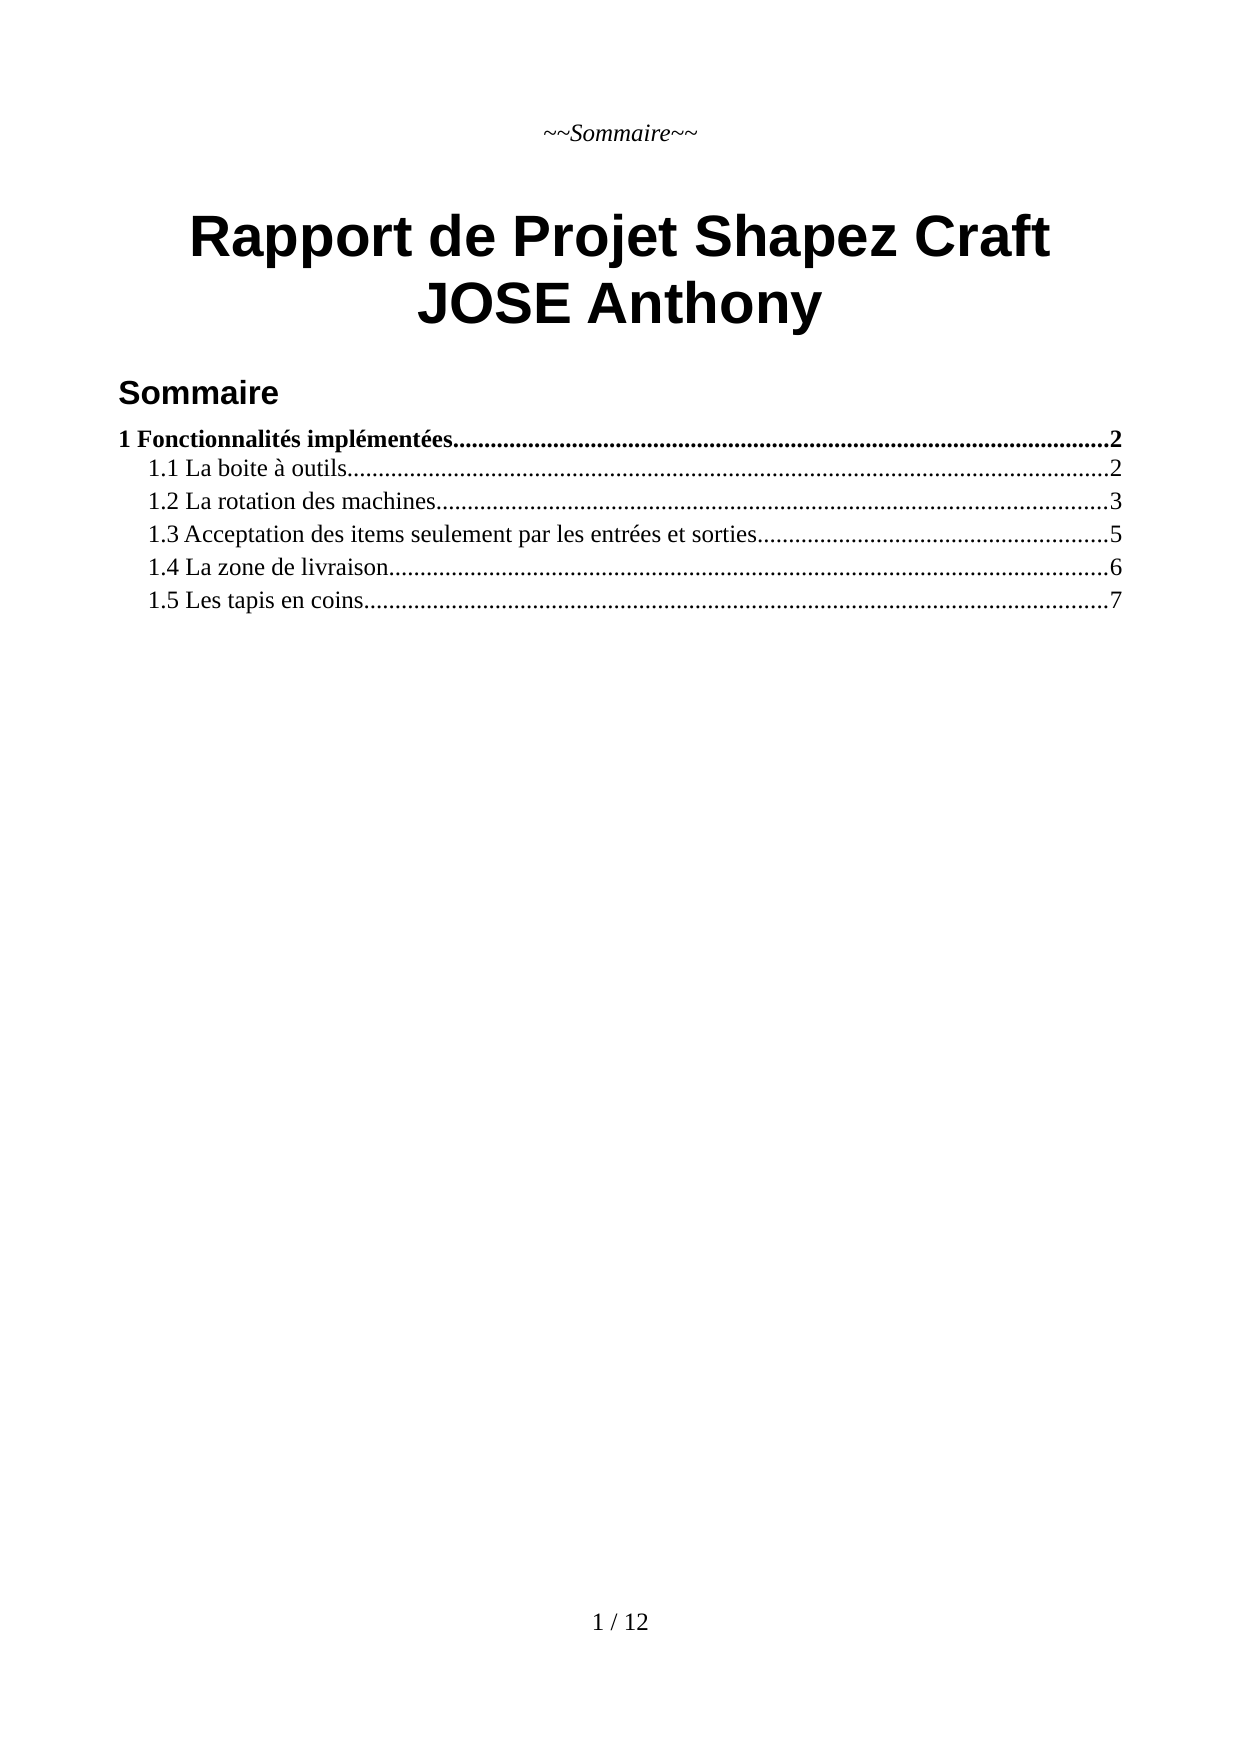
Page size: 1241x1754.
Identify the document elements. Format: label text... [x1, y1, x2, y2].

text 1.2 La rotation des machines 3 [148, 486, 1122, 514]
title Rapport de Projet Shapez Craft JOSE Anthony [118, 201, 1122, 336]
text 1.3 Acceptation des items seulement par les entrées et sorties 5 [148, 519, 1122, 547]
text 1.4 La zone de livraison 6 [148, 552, 1122, 581]
subtitle Sommaire [118, 373, 1122, 411]
text 1.5 Les tapis en coins 7 [148, 585, 1122, 613]
text 1 Fonctionnalités implémentées 2 [118, 424, 1122, 453]
text 1.1 La boite à outils 2 [148, 453, 1122, 481]
